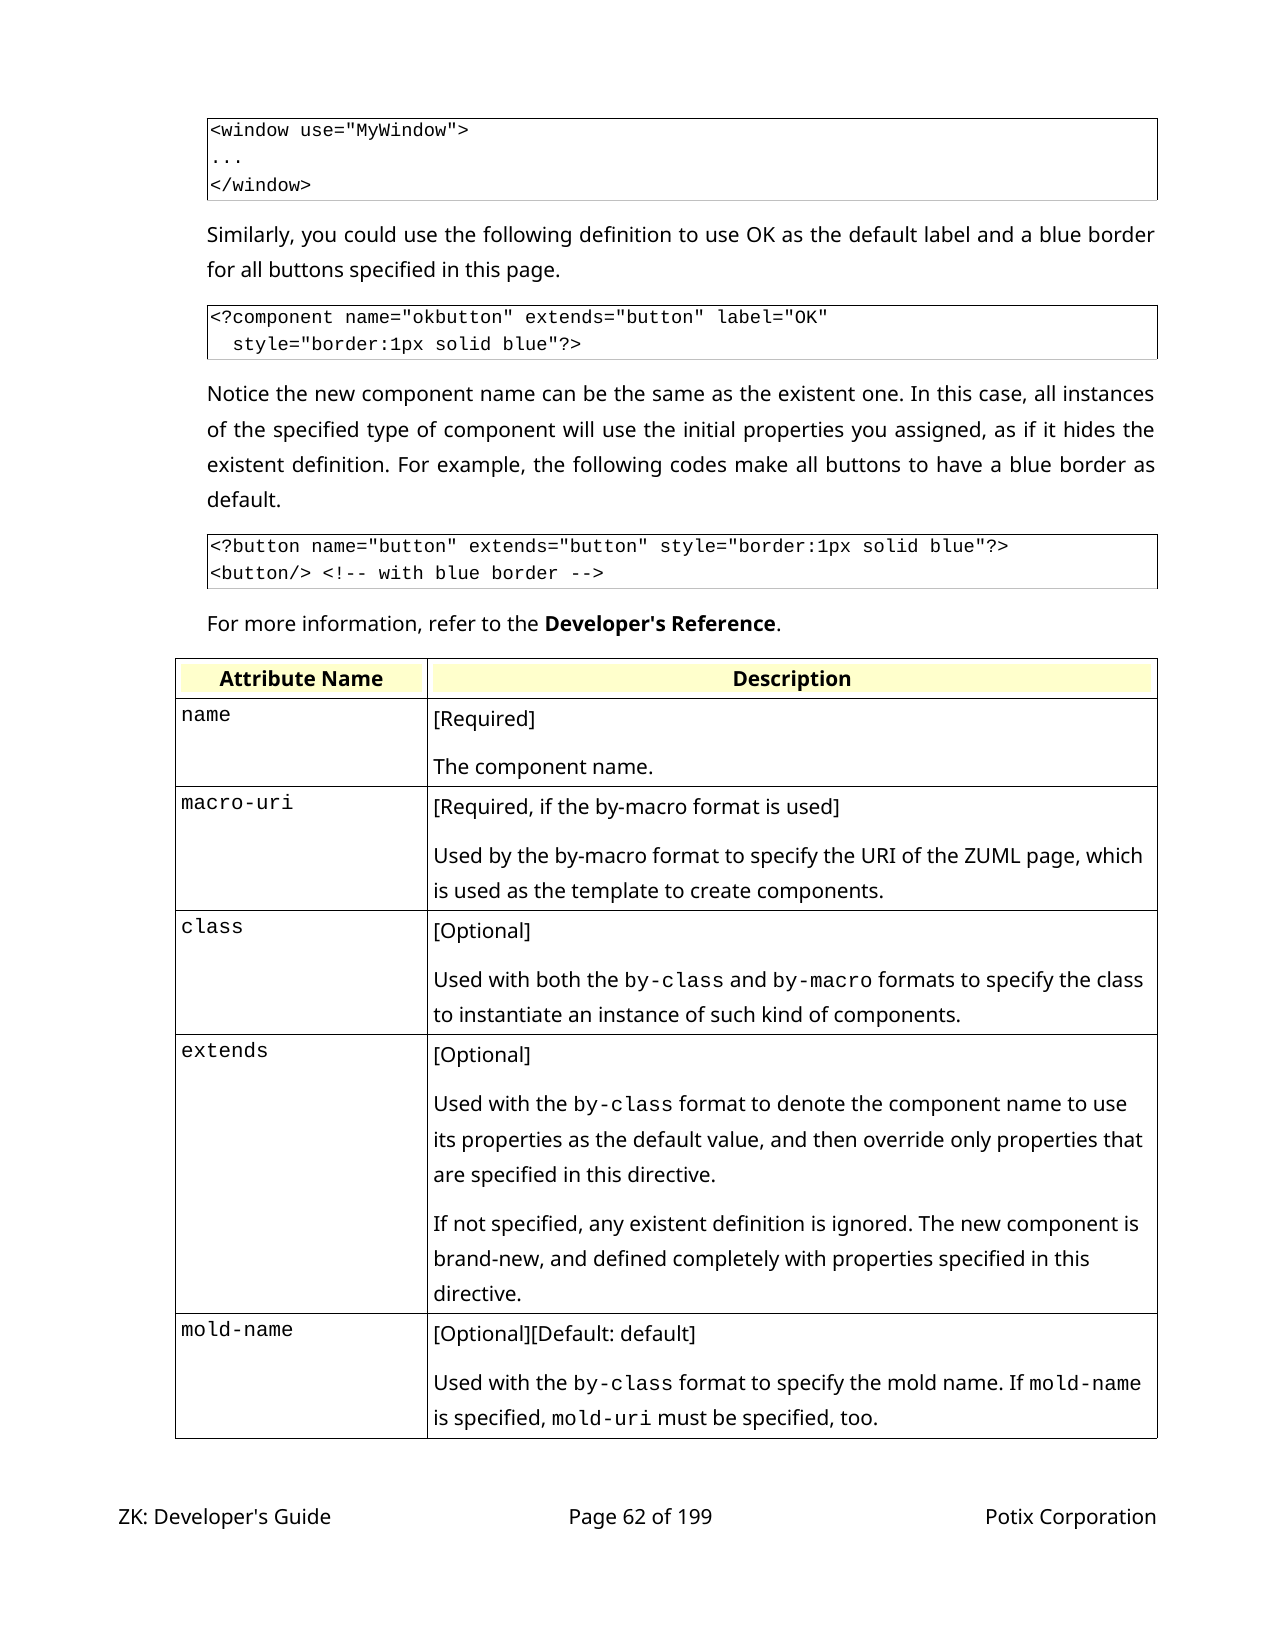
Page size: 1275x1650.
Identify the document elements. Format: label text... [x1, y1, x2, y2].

text <button/> <!-- with blue border --> [208, 561, 1157, 588]
table_header Description [428, 659, 1157, 698]
text <?button name="button" extends="button" style="border:1px solid blue"?> [208, 535, 1157, 558]
text </window> [208, 172, 1157, 200]
table_cell name [176, 699, 427, 786]
text <window use="MyWindow"> [208, 119, 1157, 142]
table_cell [Required] The component name. [428, 699, 1157, 786]
table_cell class [176, 911, 427, 1034]
table_cell [Optional][Default: default] Used with the by-class format to specify the mold name. If mold-name is specified, mold-uri must be specified, too. [428, 1314, 1157, 1438]
table_cell [Required, if the by-macro format is used] Used by the by-macro format to specify the URI of the ZUML page, which is used as the template to create components. [428, 787, 1157, 910]
table_cell macro-uri [176, 787, 427, 910]
table_cell [Optional] Used with both the by-class and by-macro formats to specify the class to instantiate an instance of such kind of components. [428, 911, 1157, 1034]
table_cell extends [176, 1035, 427, 1313]
text Similarly, you could use the following definition to use OK as the default label and a blue border for all buttons specified in this page. [207, 220, 1157, 284]
table_header Attribute Name [176, 659, 427, 698]
table_cell mold-name [176, 1314, 427, 1438]
text <?component name="okbutton" extends="button" label="OK" [208, 306, 1157, 329]
text ... [208, 145, 1157, 169]
text style="border:1px solid blue"?> [208, 332, 1157, 359]
table_cell [Optional] Used with the by-class format to denote the component name to use its properties as the default value, and then override only properties that are specified in this directive. If not specified, any existent definition is ignored. The new component is brand-new, and defined completely with properties specified in this directive. [428, 1035, 1157, 1313]
text Notice the new component name can be the same as the existent one. In this case, all instances of the specified type of component will use the initial properties you assigned, as if it hides the existent definition. For example, the following codes make all buttons to have a blue border as default. [207, 379, 1157, 513]
text For more information, refer to the Developer's Reference. [207, 609, 1157, 637]
